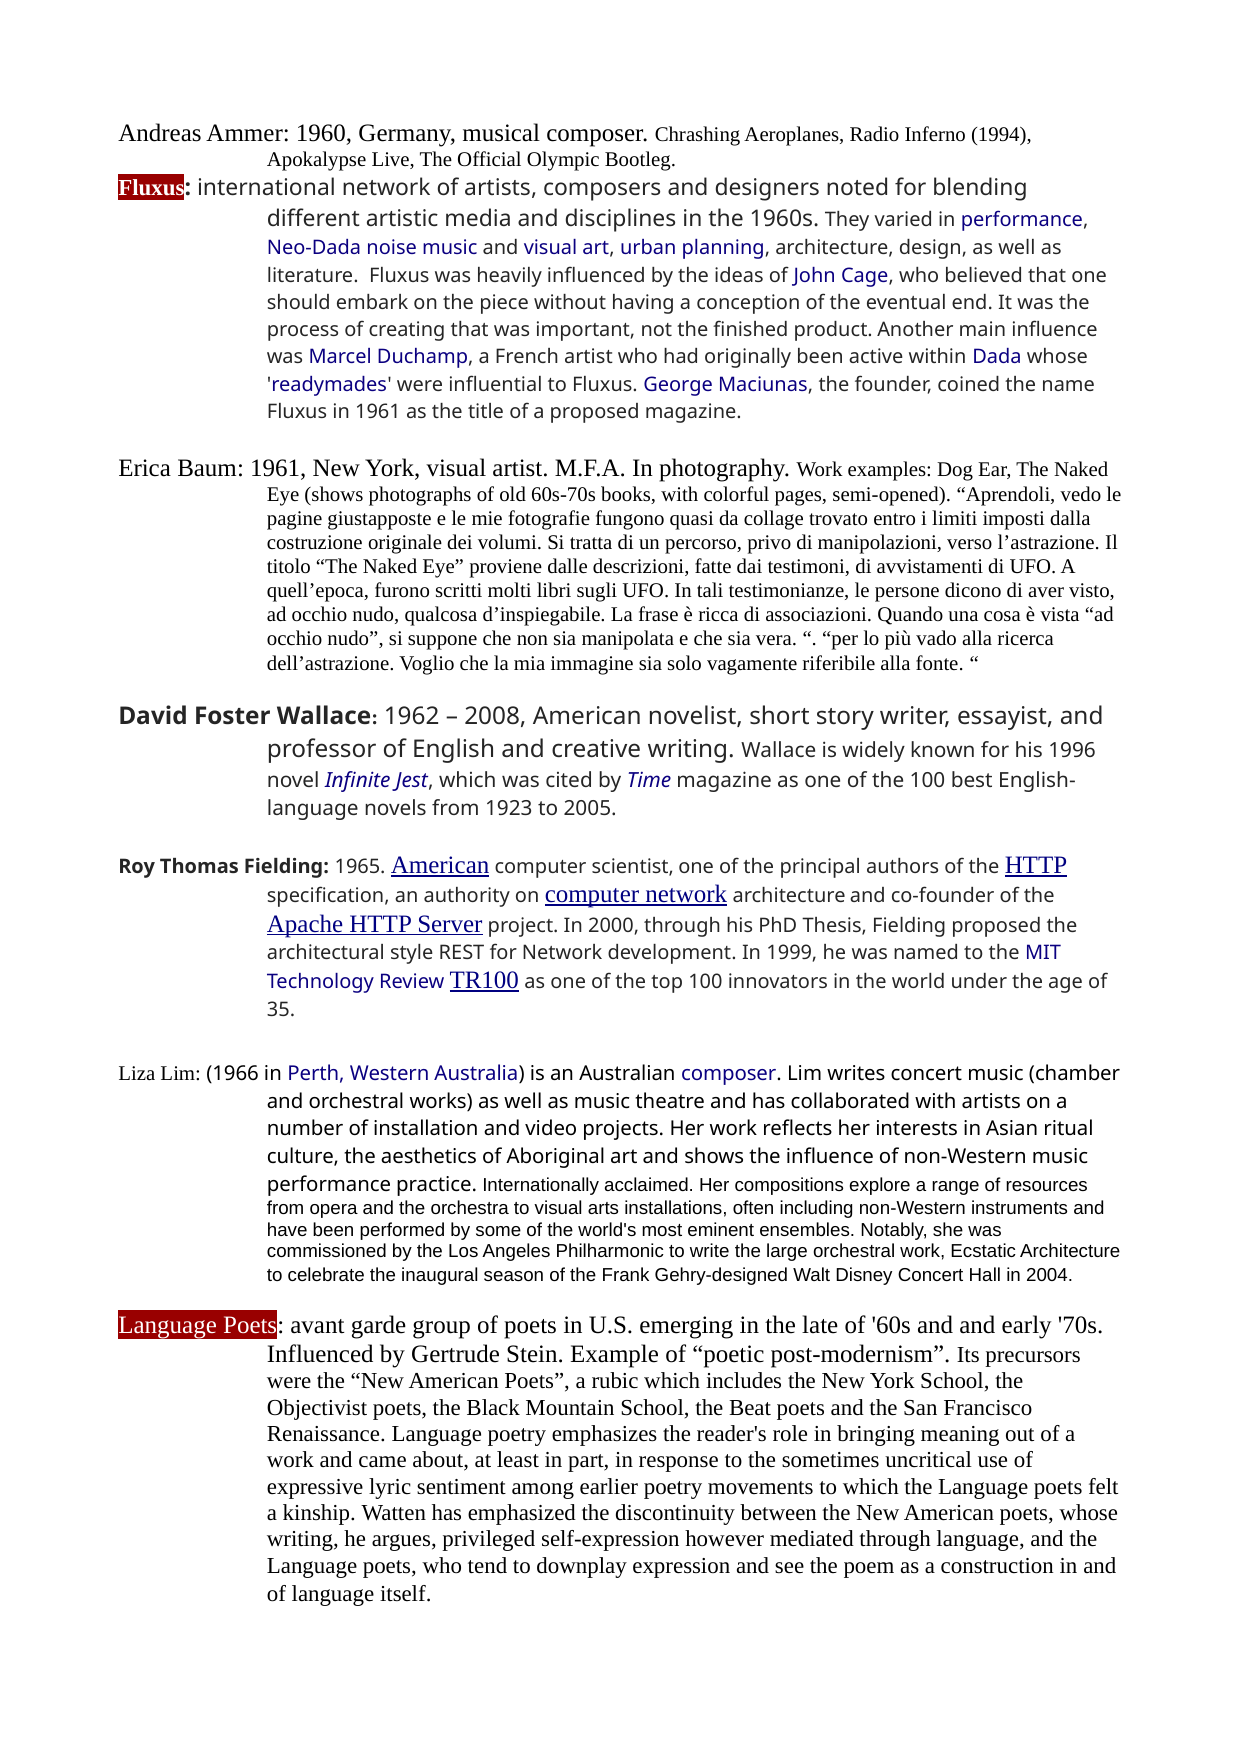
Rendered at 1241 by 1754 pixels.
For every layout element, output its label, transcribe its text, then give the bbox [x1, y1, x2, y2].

text Language Poets: avant garde group of poets in U.S. emerging in the late of '60s and and early '70s. Influenced by Gertrude Stein. Example of “poetic post-modernism”. Its precursors were the “New American Poets”, a rubic which includes the New York School, the Objectivist poets, the Black Mountain School, the Beat poets and the San Francisco Renaissance. Language poetry emphasizes the reader's role in bringing meaning out of a work and came about, at least in part, in response to the sometimes uncritical use of expressive lyric sentiment among earlier poetry movements to which the Language poets felt a kinship. Watten has emphasized the discontinuity between the New American poets, whose writing, he argues, privileged self-expression however mediated through language, and the Language poets, who tend to downplay expression and see the poem as a construction in and of language itself. [118, 1310, 1122, 1607]
text Andreas Ammer: 1960, Germany, musical composer. Chrashing Aeroplanes, Radio Inferno (1994), Apokalypse Live, The Official Olympic Bootleg. [118, 118, 1122, 171]
text Erica Baum: 1961, New York, visual artist. M.F.A. In photography. Work examples: Dog Ear, The Naked Eye (shows photographs of old 60s-70s books, with colorful pages, semi-opened). “Aprendoli, vedo le pagine giustapposte e le mie fotografie fungono quasi da collage trovato entro i limiti imposti dalla costruzione originale dei volumi. Si tratta di un percorso, privo di manipolazioni, verso l’astrazione. Il titolo “The Naked Eye” proviene dalle descrizioni, fatte dai testimoni, di avvistamenti di UFO. A quell’epoca, furono scritti molti libri sugli UFO. In tali testimonianze, le persone dicono di aver visto, ad occhio nudo, qualcosa d’inspiegabile. La frase è ricca di associazioni. Quando una cosa è vista “ad occhio nudo”, si suppone che non sia manipolata e che sia vera. “. “per lo più vado alla ricerca dell’astrazione. Voglio che la mia immagine sia solo vagamente riferibile alla fonte. “ [118, 453, 1122, 674]
text Fluxus: international network of artists, composers and designers noted for blending different artistic media and disciplines in the 1960s. They varied in performance, Neo-Dada noise music and visual art, urban planning, architecture, design, as well as literature. Fluxus was heavily influenced by the ideas of John Cage, who believed that one should embark on the piece without having a conception of the eventual end. It was the process of creating that was important, not the finished product. Another main influence was Marcel Duchamp, a French artist who had originally been active within Dada whose 'readymades' were influential to Fluxus. George Maciunas, the founder, coined the name Fluxus in 1961 as the title of a proposed magazine. [118, 171, 1122, 424]
text David Foster Wallace: 1962 – 2008, American novelist, short story writer, essayist, and professor of English and creative writing. Wallace is widely known for his 1996 novel Infinite Jest, which was cited by Time magazine as one of the 100 best English-language novels from 1923 to 2005. [118, 698, 1122, 822]
text Liza Lim: (1966 in Perth, Western Australia) is an Australian composer. Lim writes concert music (chamber and orchestral works) as well as music theatre and has collaborated with artists on a number of installation and video projects. Her work reflects her interests in Asian ritual culture, the aesthetics of Aboriginal art and shows the influence of non-Western music performance practice. Internationally acclaimed. Her compositions explore a range of resources from opera and the orchestra to visual arts installations, often including non-Western instruments and have been performed by some of the world's most eminent ensembles. Notably, she was commissioned by the Los Angeles Philharmonic to write the large orchestral work, Ecstatic Architecture to celebrate the inaugural season of the Frank Gehry-designed Walt Disney Concert Hall in 2004. [118, 1058, 1122, 1286]
text Roy Thomas Fielding: 1965. American computer scientist, one of the principal authors of the HTTP specification, an authority on computer network architecture and co-founder of the Apache HTTP Server project. In 2000, through his PhD Thesis, Fielding proposed the architectural style REST for Network development. In 1999, he was named to the MIT Technology Review TR100 as one of the top 100 innovators in the world under the age of 35. [118, 850, 1122, 1022]
